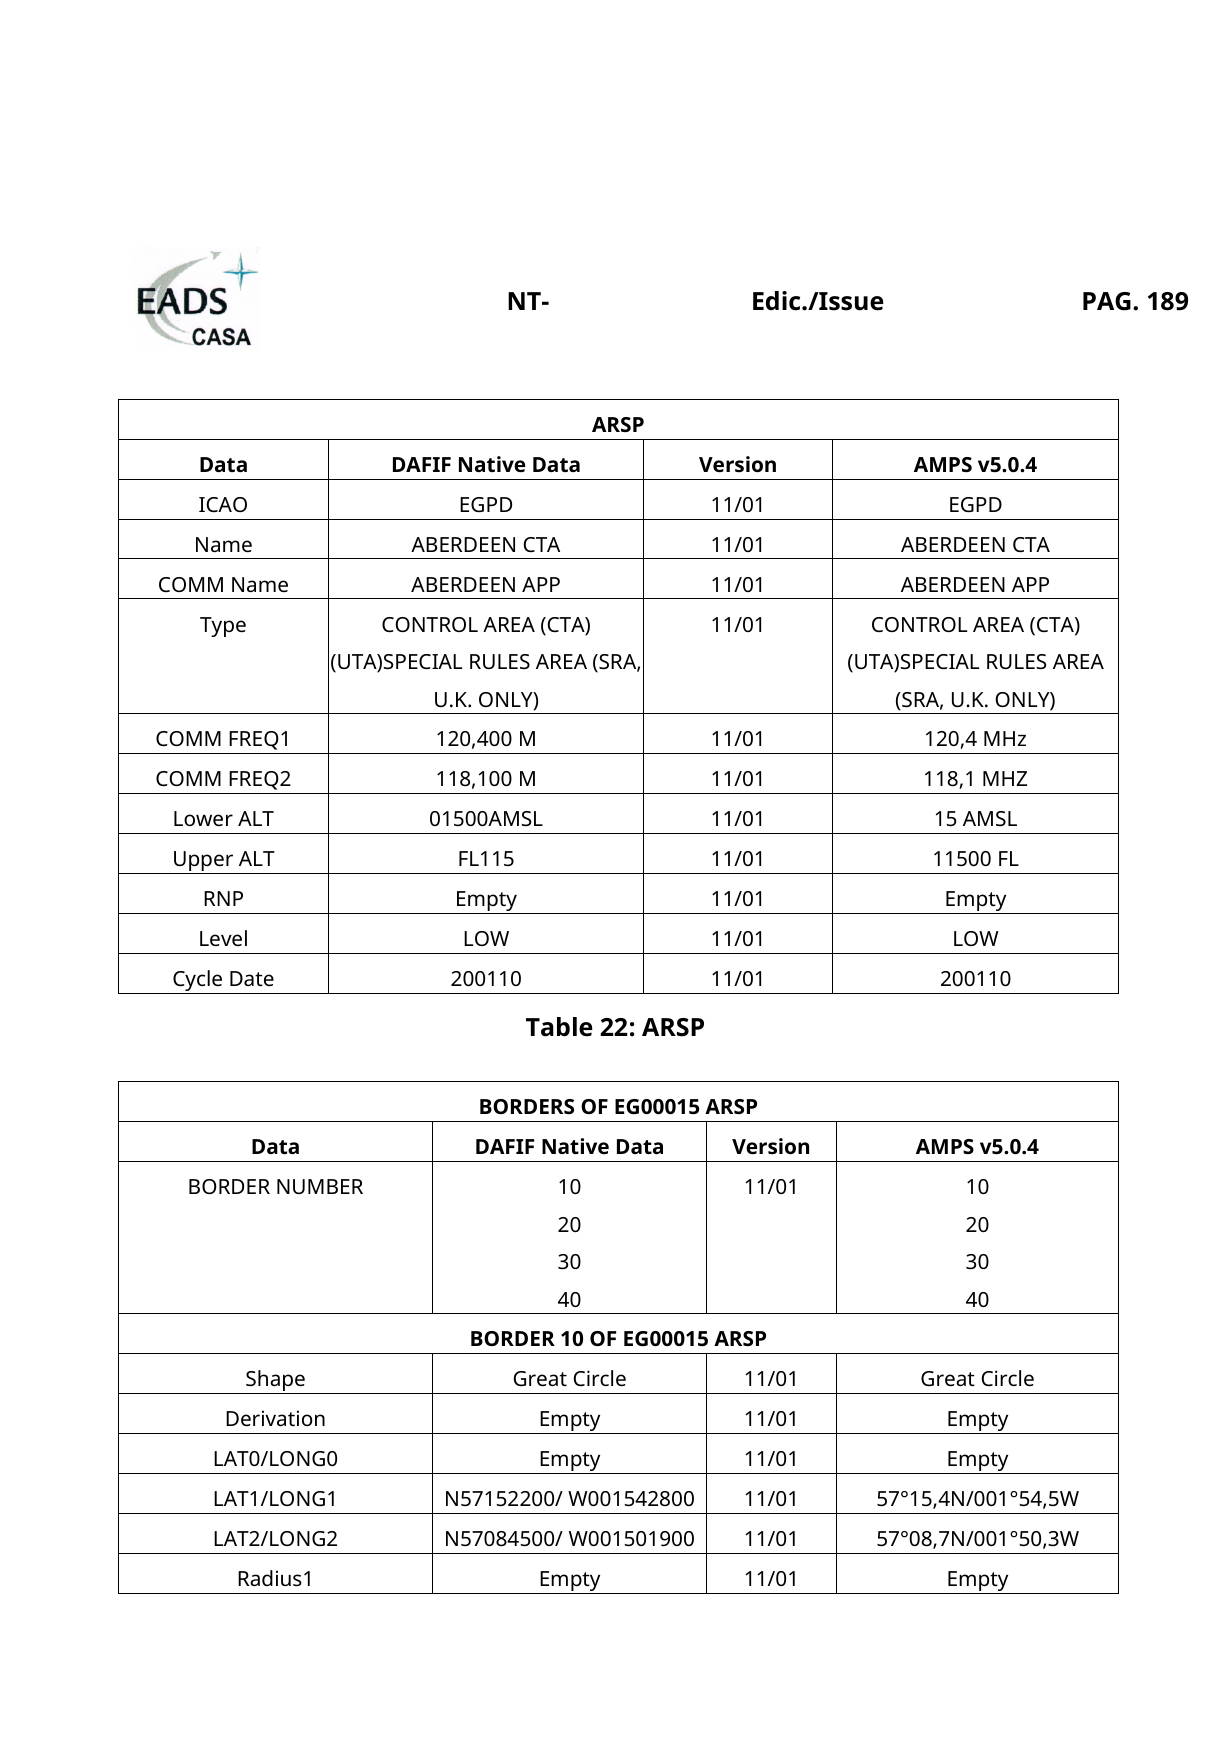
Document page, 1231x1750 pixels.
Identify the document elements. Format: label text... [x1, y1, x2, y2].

table_cell FL115 [329, 834, 643, 873]
table_cell ABERDEEN CTA [329, 520, 643, 558]
table_cell 11/01 [644, 834, 832, 873]
table_cell 11/01 [644, 520, 832, 558]
table_cell COMM Name [119, 559, 328, 598]
table_cell 11/01 [707, 1474, 836, 1513]
table_cell 57°15,4N/001°54,5W [837, 1474, 1118, 1513]
table_cell 11/01 [707, 1162, 836, 1313]
table_cell N57152200/ W001542800 [433, 1474, 706, 1513]
table_cell Empty [329, 874, 643, 913]
table_cell Level [119, 914, 328, 952]
table_cell 11/01 [644, 914, 832, 952]
table_cell 11/01 [707, 1354, 836, 1393]
table_cell ICAO [119, 480, 328, 518]
table_cell 11/01 [707, 1554, 836, 1592]
table_cell 120,400 M [329, 714, 643, 753]
table_cell Empty [833, 874, 1118, 913]
table_cell ABERDEEN APP [329, 559, 643, 598]
table_cell 11/01 [644, 559, 832, 598]
table_cell 11/01 [644, 599, 832, 713]
table_cell LOW [833, 914, 1118, 952]
table_cell AMPS v5.0.4 [837, 1122, 1118, 1161]
table_cell 200110 [833, 954, 1118, 992]
table_cell 11/01 [644, 954, 832, 992]
table_cell LAT2/LONG2 [119, 1514, 432, 1552]
table_cell ABERDEEN APP [833, 559, 1118, 598]
table_cell 11/01 [644, 874, 832, 913]
table_cell 10 20 30 40 [837, 1162, 1118, 1313]
table_cell Empty [433, 1434, 706, 1473]
table_cell Empty [837, 1434, 1118, 1473]
table_cell DAFIF Native Data [433, 1122, 706, 1161]
table_cell Shape [119, 1354, 432, 1393]
table_cell CONTROL AREA (CTA) (UTA)SPECIAL RULES AREA (SRA, U.K. ONLY) [833, 599, 1118, 713]
table_cell Radius1 [119, 1554, 432, 1592]
table_cell EGPD [833, 480, 1118, 518]
table_cell 11/01 [707, 1394, 836, 1433]
table_cell Empty [837, 1554, 1118, 1592]
table_cell 57°08,7N/001°50,3W [837, 1514, 1118, 1552]
table_cell 200110 [329, 954, 643, 992]
table_cell Empty [433, 1554, 706, 1592]
table_cell BORDER NUMBER [119, 1162, 432, 1313]
table_cell AMPS v5.0.4 [833, 440, 1118, 478]
table_cell 118,1 MHZ [833, 754, 1118, 793]
table_cell Cycle Date [119, 954, 328, 992]
table_header BORDERS OF EG00015 ARSP [119, 1082, 1118, 1121]
table_cell Great Circle [433, 1354, 706, 1393]
table_cell ABERDEEN CTA [833, 520, 1118, 558]
table_cell N57084500/ W001501900 [433, 1514, 706, 1552]
table_cell Type [119, 599, 328, 713]
table_cell LOW [329, 914, 643, 952]
table_cell LAT0/LONG0 [119, 1434, 432, 1473]
table_cell 118,100 M [329, 754, 643, 793]
table_cell 11/01 [707, 1514, 836, 1552]
table_header ARSP [119, 400, 1118, 439]
table_cell Version [707, 1122, 836, 1161]
table_cell 01500AMSL [329, 794, 643, 833]
table_cell Lower ALT [119, 794, 328, 833]
text Table 22: ARSP [118, 1006, 1112, 1043]
table_cell Upper ALT [119, 834, 328, 873]
table_cell Derivation [119, 1394, 432, 1433]
table_cell Version [644, 440, 832, 478]
table_cell 15 AMSL [833, 794, 1118, 833]
table_cell RNP [119, 874, 328, 913]
table_cell EGPD [329, 480, 643, 518]
table_cell Empty [433, 1394, 706, 1433]
table_cell 11/01 [644, 754, 832, 793]
table_cell 120,4 MHz [833, 714, 1118, 753]
table_cell 11500 FL [833, 834, 1118, 873]
table_cell COMM FREQ2 [119, 754, 328, 793]
table_cell BORDER 10 OF EG00015 ARSP [119, 1314, 1118, 1353]
table_cell Name [119, 520, 328, 558]
table_cell Empty [837, 1394, 1118, 1433]
table_cell LAT1/LONG1 [119, 1474, 432, 1513]
table_cell 11/01 [644, 794, 832, 833]
table_cell 11/01 [644, 714, 832, 753]
table_cell 11/01 [644, 480, 832, 518]
table_cell Great Circle [837, 1354, 1118, 1393]
table_cell CONTROL AREA (CTA) (UTA)SPECIAL RULES AREA (SRA, U.K. ONLY) [329, 599, 643, 713]
table_cell COMM FREQ1 [119, 714, 328, 753]
table_cell Data [119, 440, 328, 478]
picture [134, 247, 261, 350]
table_cell DAFIF Native Data [329, 440, 643, 478]
table_cell Data [119, 1122, 432, 1161]
table_cell 11/01 [707, 1434, 836, 1473]
table_cell 10 20 30 40 [433, 1162, 706, 1313]
